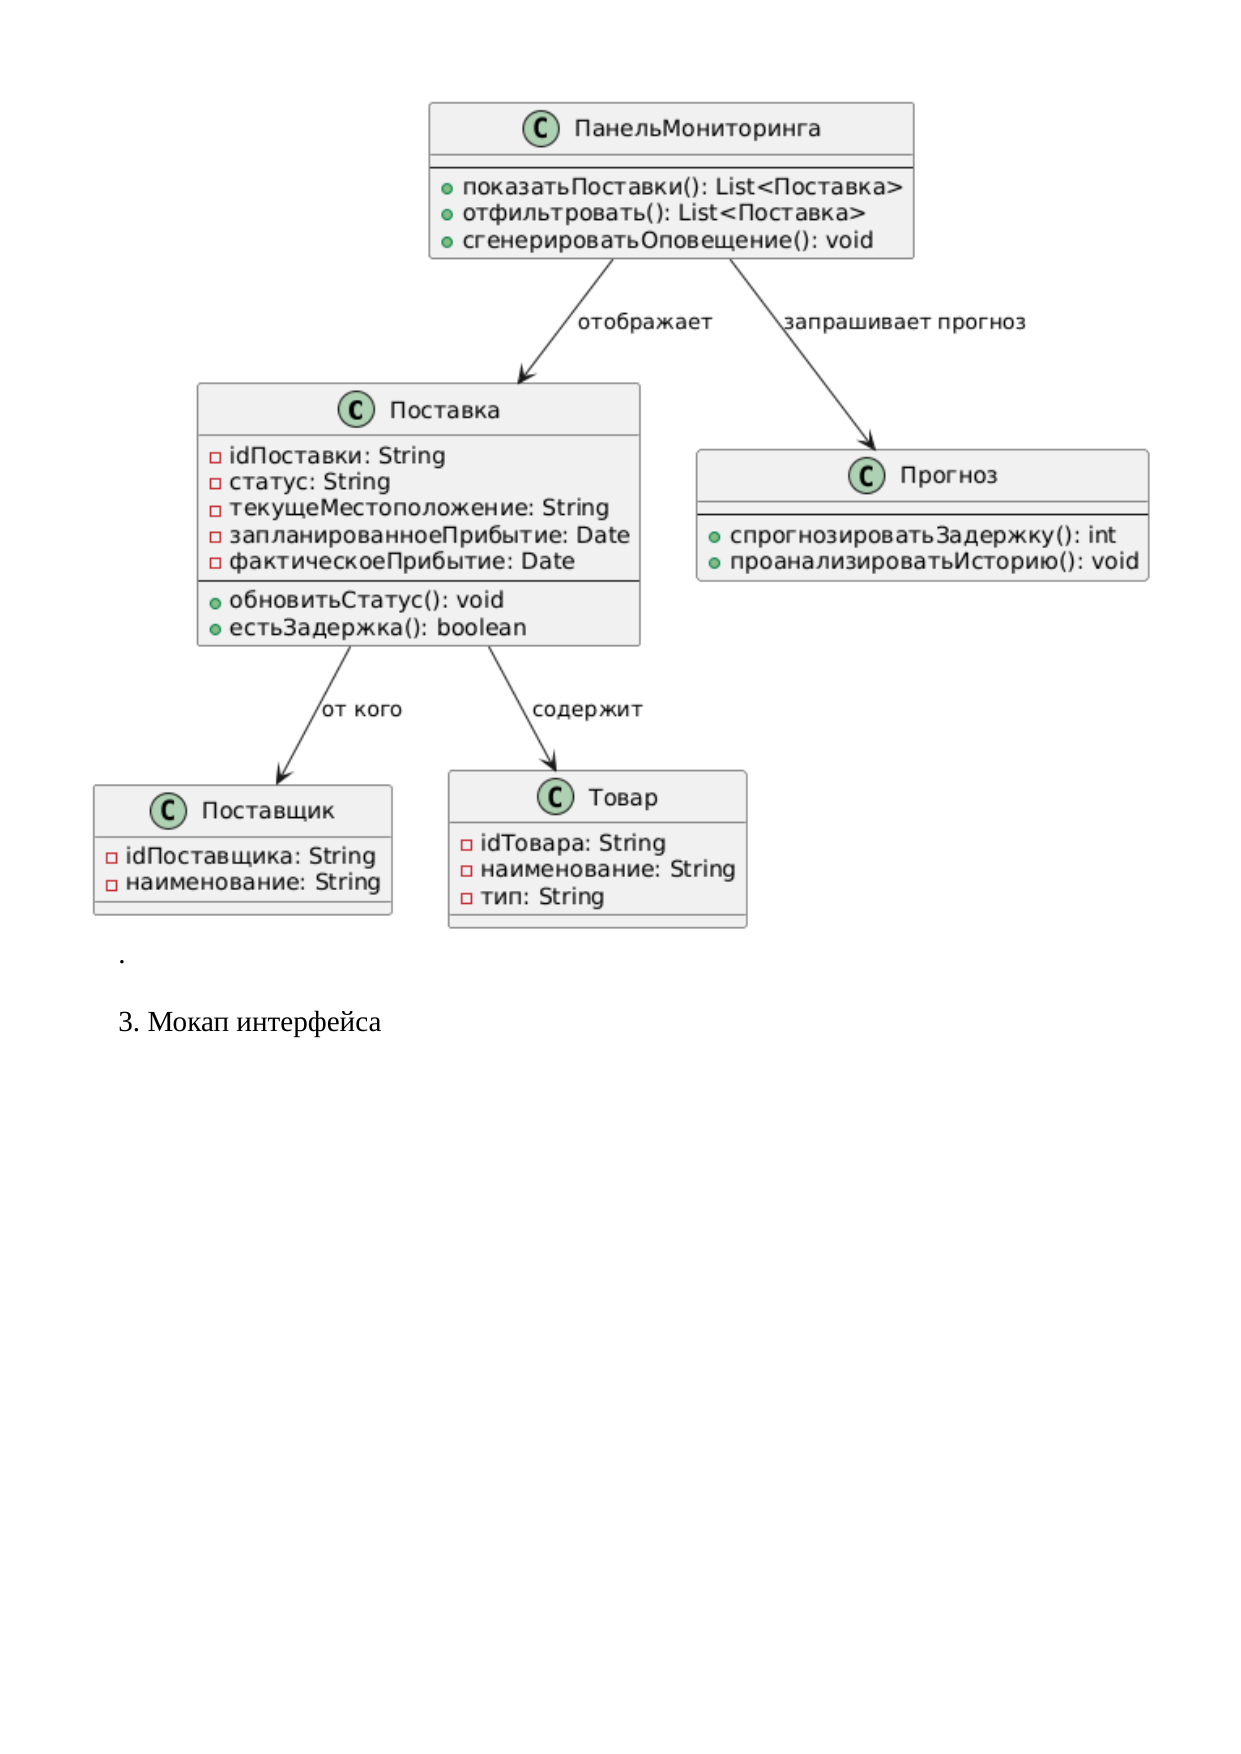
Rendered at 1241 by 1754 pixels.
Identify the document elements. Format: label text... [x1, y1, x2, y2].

picture [82, 91, 1158, 937]
text 3. Мокап интерфейса [118, 1004, 1122, 1037]
text . [118, 937, 1122, 970]
